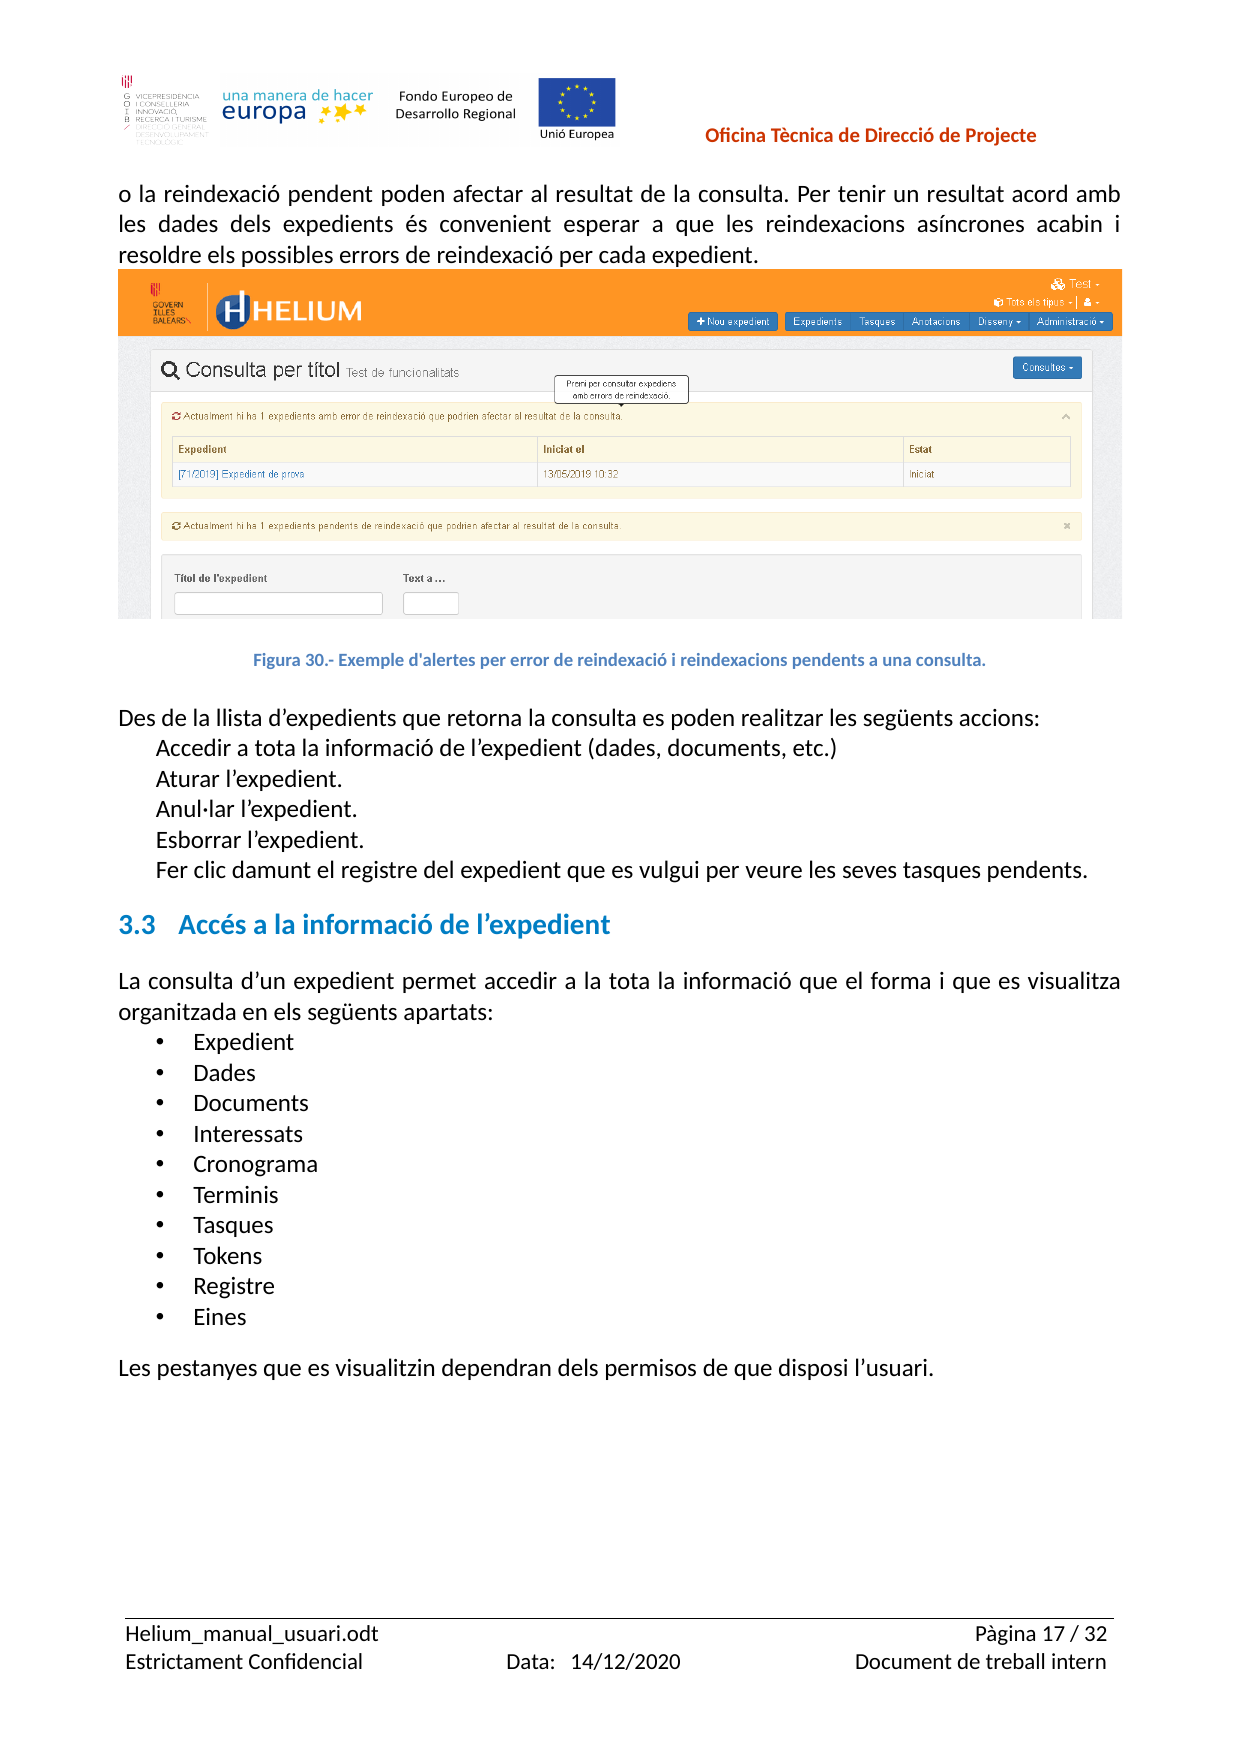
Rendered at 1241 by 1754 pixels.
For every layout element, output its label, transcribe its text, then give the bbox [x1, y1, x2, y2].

list Interessats [156, 1118, 1122, 1148]
list Tokens [156, 1240, 1122, 1270]
text Figura 30.- Exemple d'alertes per error de reindexació i reindexacions pendents a una consulta. [118, 649, 1122, 672]
picture [219, 73, 621, 147]
text Anul·lar l’expedient. [118, 794, 1122, 824]
text Aturar l’expedient. [118, 763, 1122, 794]
text Accedir a tota la informació de l’expedient (dades, documents, etc.) [156, 733, 1122, 763]
list Cronograma [156, 1148, 1122, 1179]
text o la reindexació pendent poden afectar al resultat de la consulta. Per tenir un resultat acord amb les dades dels expedients és convenient esperar a que les reindexacions asíncrones acabin i resoldre els possibles errors de reindexació per cada expedient. [118, 178, 1122, 269]
list Registre [156, 1270, 1122, 1301]
list Eines [156, 1301, 1122, 1331]
text Fer clic damunt el registre del expedient que es vulgui per veure les seves tasques pendents. [156, 855, 1122, 885]
list Expedient [156, 1026, 1122, 1057]
text Esborrar l’expedient. [118, 824, 1122, 855]
picture [118, 269, 1123, 619]
text Des de la llista d’expedients que retorna la consulta es poden realitzar les següents accions: [118, 702, 1122, 733]
text Les pestanyes que es visualitzin dependran dels permisos de que disposi l’usuari. [118, 1352, 1122, 1383]
text La consulta d’un expedient permet accedir a la tota la informació que el forma i que es visualitza organitzada en els següents apartats: [118, 965, 1122, 1026]
list Tasques [156, 1209, 1122, 1240]
list Documents [156, 1087, 1122, 1118]
list Dades [156, 1057, 1122, 1087]
list Terminis [156, 1179, 1122, 1209]
picture [118, 73, 213, 147]
subtitle Accés a la informació de l’expedient [118, 906, 1122, 941]
